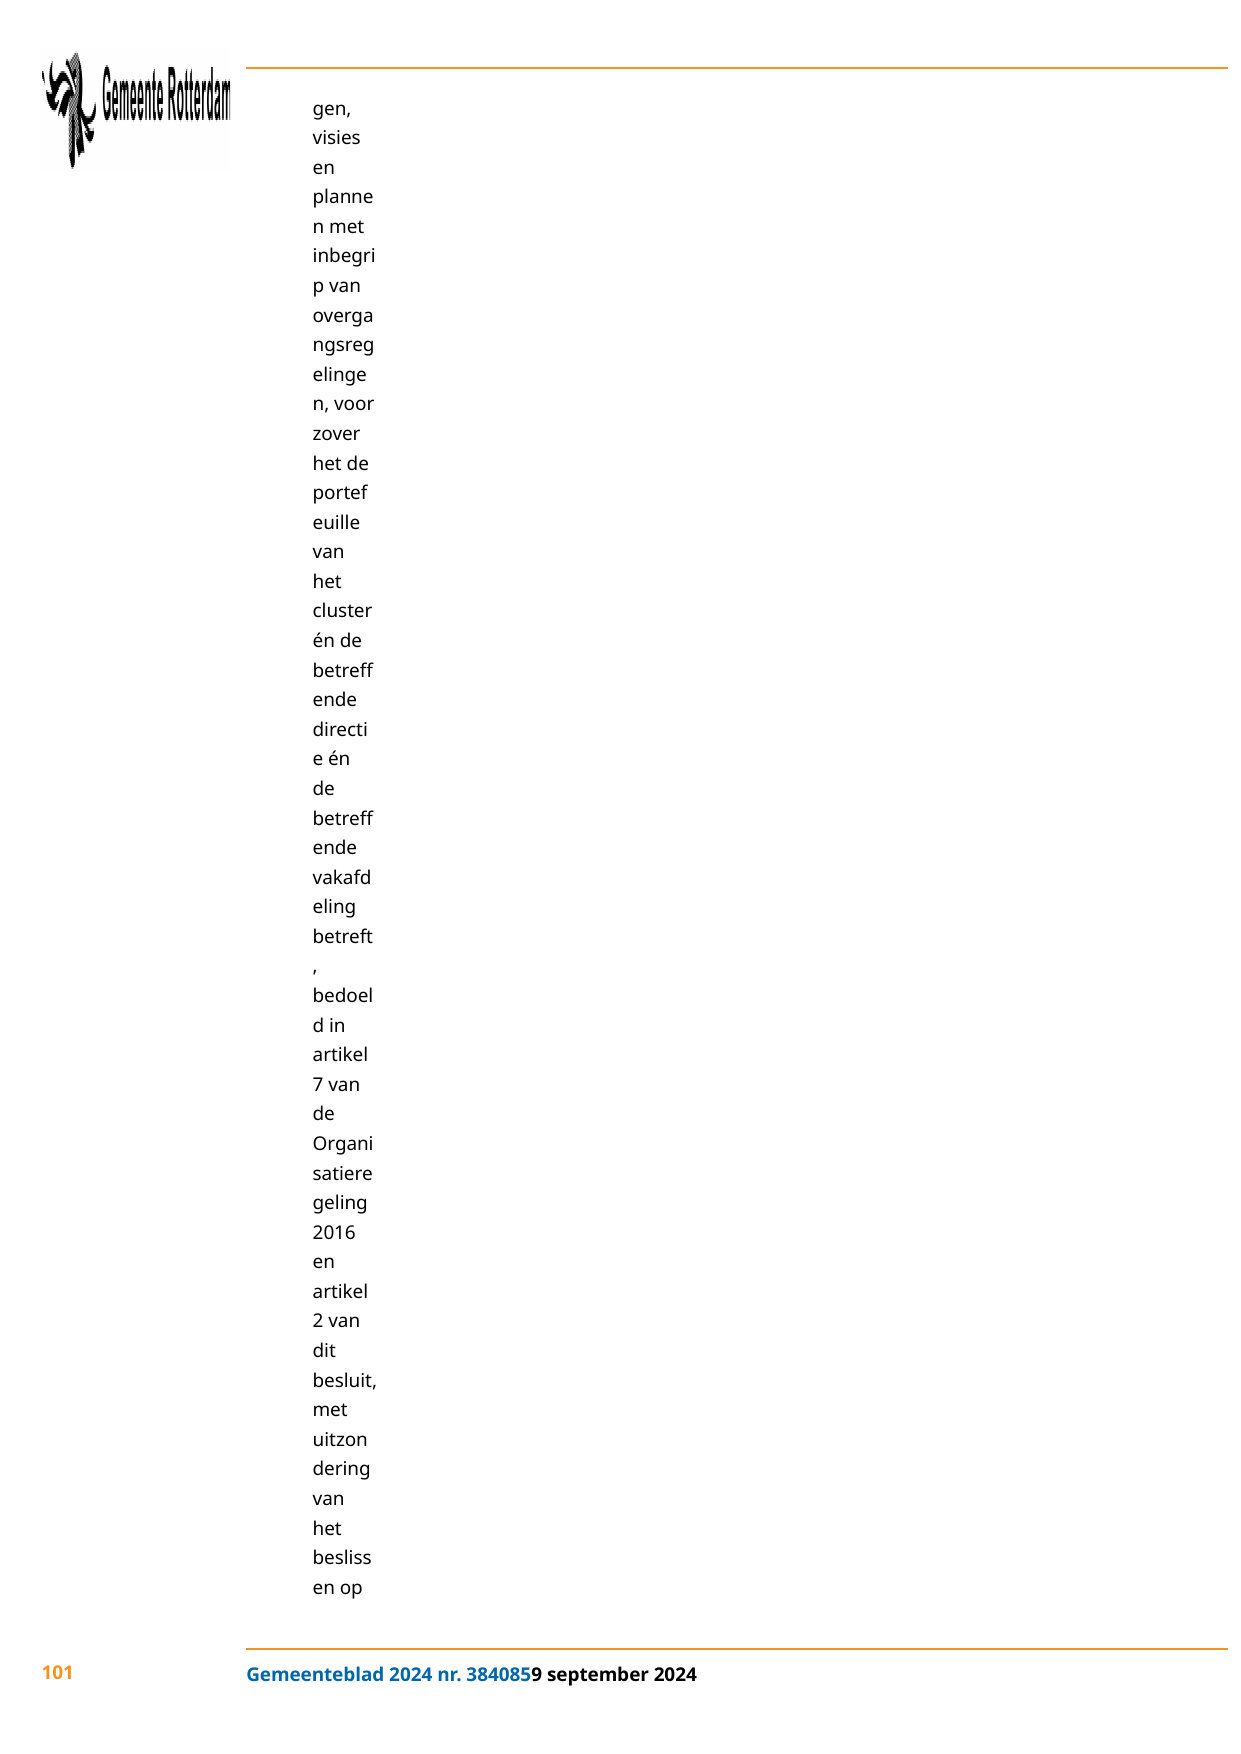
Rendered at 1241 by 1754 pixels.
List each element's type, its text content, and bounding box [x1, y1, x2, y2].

table_cell [700, 95, 764, 1600]
table_cell [377, 95, 506, 1600]
table_cell [1023, 95, 1152, 1600]
table_cell [764, 95, 829, 1600]
table_cell [571, 95, 635, 1600]
table_cell [829, 95, 893, 1600]
picture [41, 47, 231, 172]
table_cell [635, 95, 700, 1600]
table_cell [506, 95, 571, 1600]
table_cell [894, 95, 1022, 1600]
table_cell [248, 95, 312, 1600]
table_cell gen, visies en plannen met inbegrip van overgangsregelingen, voor zover het de portefeuille van het cluster én de betreffende directie én de betreffende vakafdeling betreft, bedoeld in artikel 7 van de Organisatieregeling 2016 en artikel 2 van dit besluit, met uitzondering van het beslissen op [313, 95, 377, 1600]
